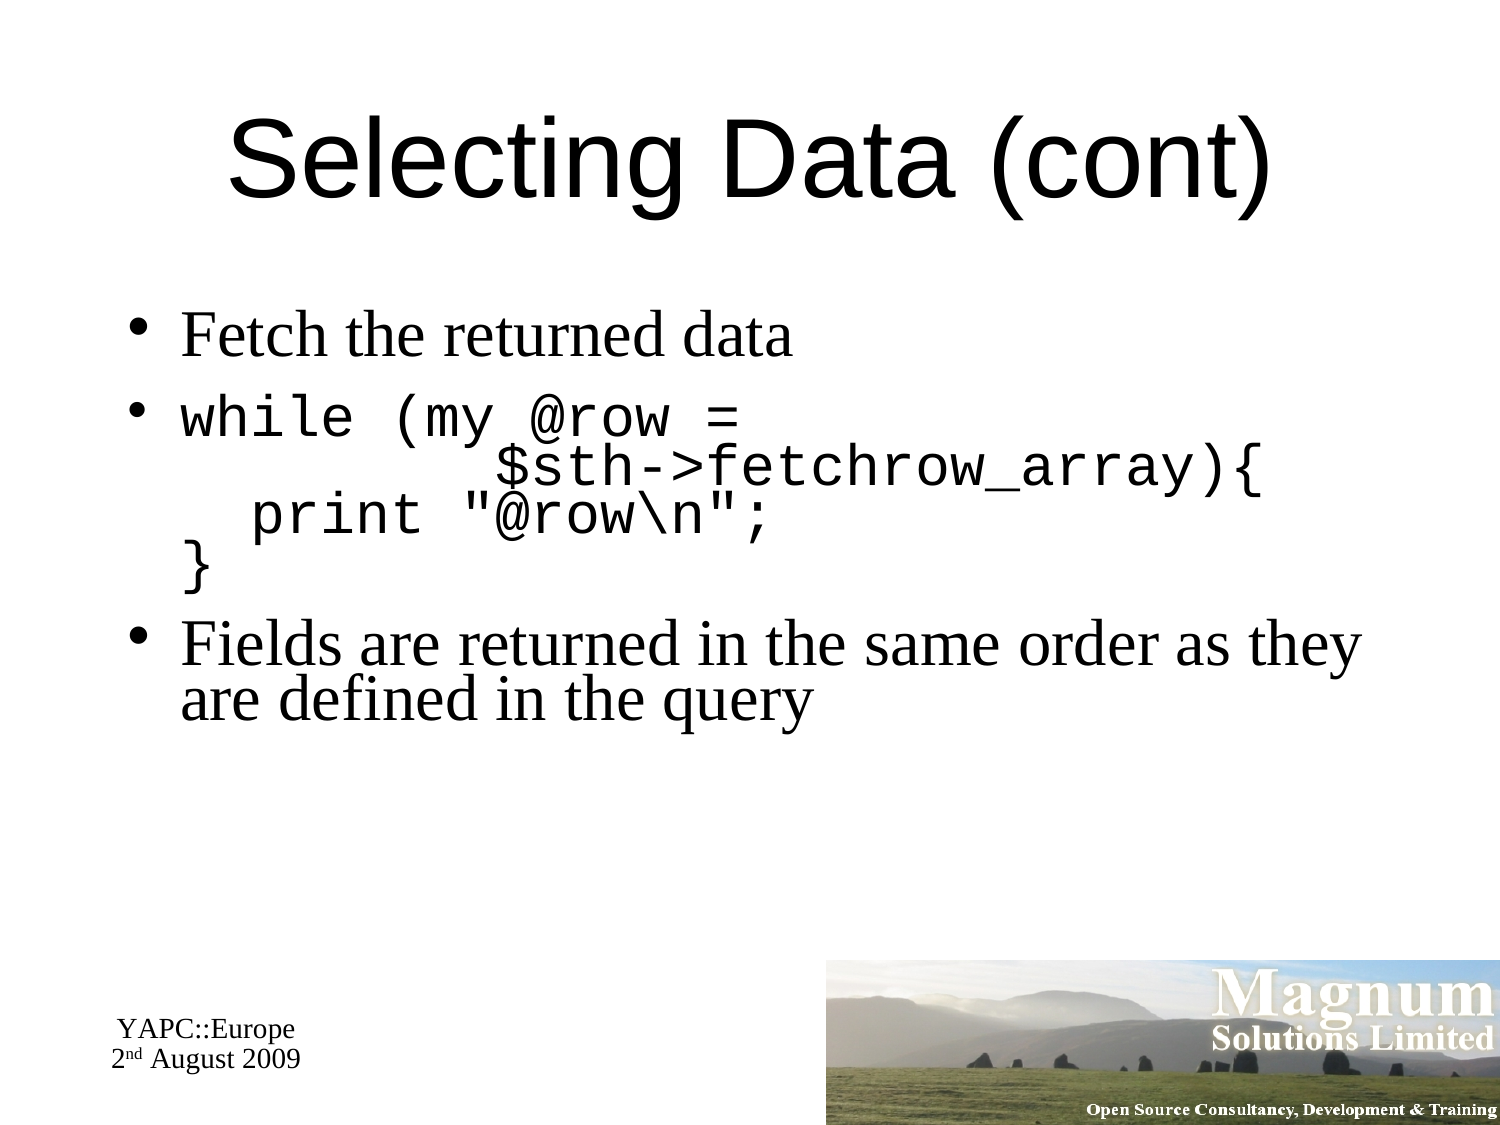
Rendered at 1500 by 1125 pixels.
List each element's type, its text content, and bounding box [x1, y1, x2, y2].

picture [826, 960, 1500, 1125]
title Selecting Data (cont) [110, 26, 1391, 288]
list Fetch the returned data while (my @row = $sth->fetchrow_array){ print "@row\n"; } Fields are returned in the same order as they are defined in the query [110, 312, 1391, 1006]
